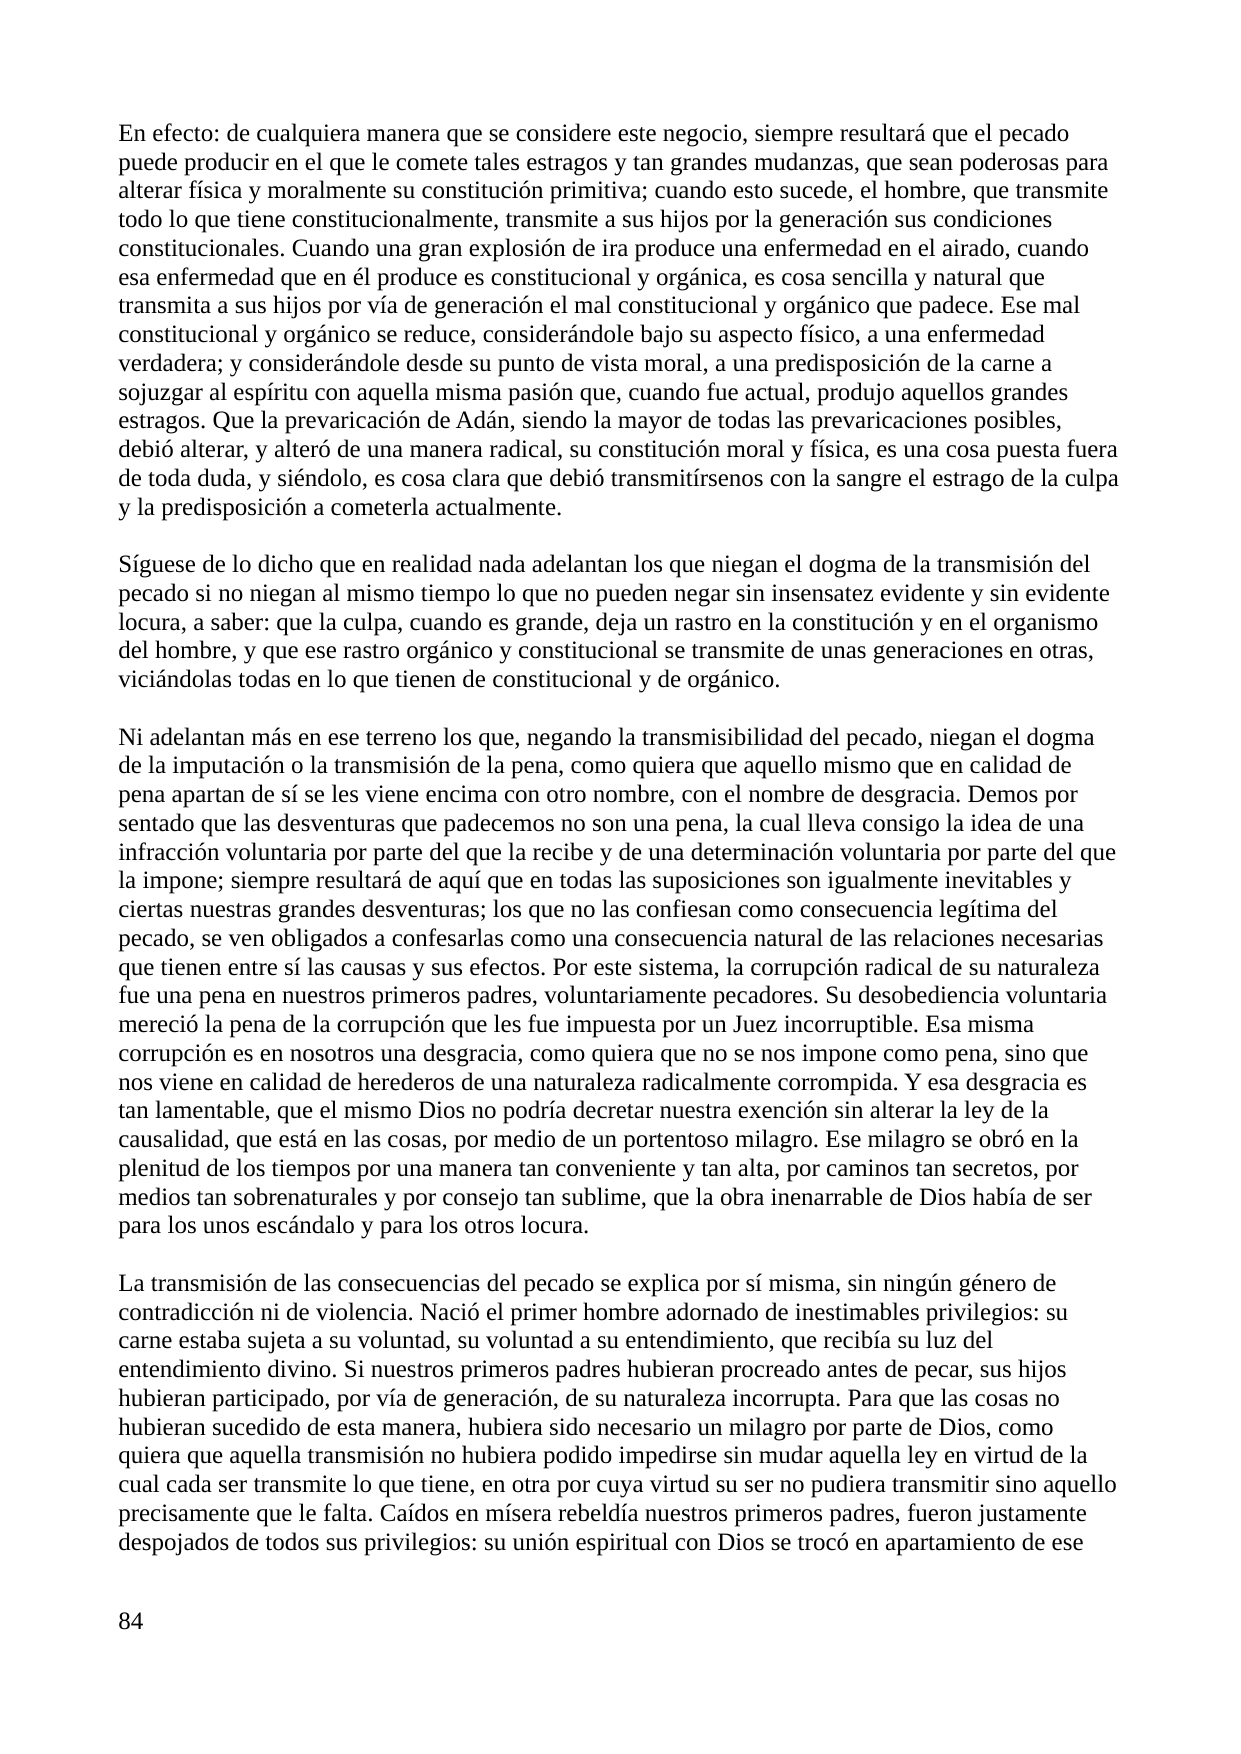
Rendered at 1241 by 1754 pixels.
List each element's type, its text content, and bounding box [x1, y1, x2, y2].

text En efecto: de cualquiera manera que se considere este negocio, siempre resultará que el pecado puede producir en el que le comete tales estragos y tan grandes mudanzas, que sean poderosas para alterar física y moralmente su constitución primitiva; cuando esto sucede, el hombre, que transmite todo lo que tiene constitucionalmente, transmite a sus hijos por la generación sus condiciones constitucionales. Cuando una gran explosión de ira produce una enfermedad en el airado, cuando esa enfermedad que en él produce es constitucional y orgánica, es cosa sencilla y natural que transmita a sus hijos por vía de generación el mal constitucional y orgánico que padece. Ese mal constitucional y orgánico se reduce, considerándole bajo su aspecto físico, a una enfermedad verdadera; y considerándole desde su punto de vista moral, a una predisposición de la carne a sojuzgar al espíritu con aquella misma pasión que, cuando fue actual, produjo aquellos grandes estragos. Que la prevaricación de Adán, siendo la mayor de todas las prevaricaciones posibles, debió alterar, y alteró de una manera radical, su constitución moral y física, es una cosa puesta fuera de toda duda, y siéndolo, es cosa clara que debió transmitírsenos con la sangre el estrago de la culpa y la predisposición a cometerla actualmente. [118, 118, 1122, 521]
text La transmisión de las consecuencias del pecado se explica por sí misma, sin ningún género de contradicción ni de violencia. Nació el primer hombre adornado de inestimables privilegios: su carne estaba sujeta a su voluntad, su voluntad a su entendimiento, que recibía su luz del entendimiento divino. Si nuestros primeros padres hubieran procreado antes de pecar, sus hijos hubieran participado, por vía de generación, de su naturaleza incorrupta. Para que las cosas no hubieran sucedido de esta manera, hubiera sido necesario un milagro por parte de Dios, como quiera que aquella transmisión no hubiera podido impedirse sin mudar aquella ley en virtud de la cual cada ser transmite lo que tiene, en otra por cuya virtud su ser no pudiera transmitir sino aquello precisamente que le falta. Caídos en mísera rebeldía nuestros primeros padres, fueron justamente despojados de todos sus privilegios: su unión espiritual con Dios se trocó en apartamiento de ese [118, 1268, 1122, 1556]
text Ni adelantan más en ese terreno los que, negando la transmisibilidad del pecado, niegan el dogma de la imputación o la transmisión de la pena, como quiera que aquello mismo que en calidad de pena apartan de sí se les viene encima con otro nombre, con el nombre de desgracia. Demos por sentado que las desventuras que padecemos no son una pena, la cual lleva consigo la idea de una infracción voluntaria por parte del que la recibe y de una determinación voluntaria por parte del que la impone; siempre resultará de aquí que en todas las suposiciones son igualmente inevitables y ciertas nuestras grandes desventuras; los que no las confiesan como consecuencia legítima del pecado, se ven obligados a confesarlas como una consecuencia natural de las relaciones necesarias que tienen entre sí las causas y sus efectos. Por este sistema, la corrupción radical de su naturaleza fue una pena en nuestros primeros padres, voluntariamente pecadores. Su desobediencia voluntaria mereció la pena de la corrupción que les fue impuesta por un Juez incorruptible. Esa misma corrupción es en nosotros una desgracia, como quiera que no se nos impone como pena, sino que nos viene en calidad de herederos de una naturaleza radicalmente corrompida. Y esa desgracia es tan lamentable, que el mismo Dios no podría decretar nuestra exención sin alterar la ley de la causalidad, que está en las cosas, por medio de un portentoso milagro. Ese milagro se obró en la plenitud de los tiempos por una manera tan conveniente y tan alta, por caminos tan secretos, por medios tan sobrenaturales y por consejo tan sublime, que la obra inenarrable de Dios había de ser para los unos escándalo y para los otros locura. [118, 722, 1122, 1239]
text Síguese de lo dicho que en realidad nada adelantan los que niegan el dogma de la transmisión del pecado si no niegan al mismo tiempo lo que no pueden negar sin insensatez evidente y sin evidente locura, a saber: que la culpa, cuando es grande, deja un rastro en la constitución y en el organismo del hombre, y que ese rastro orgánico y constitucional se transmite de unas generaciones en otras, viciándolas todas en lo que tienen de constitucional y de orgánico. [118, 549, 1122, 693]
